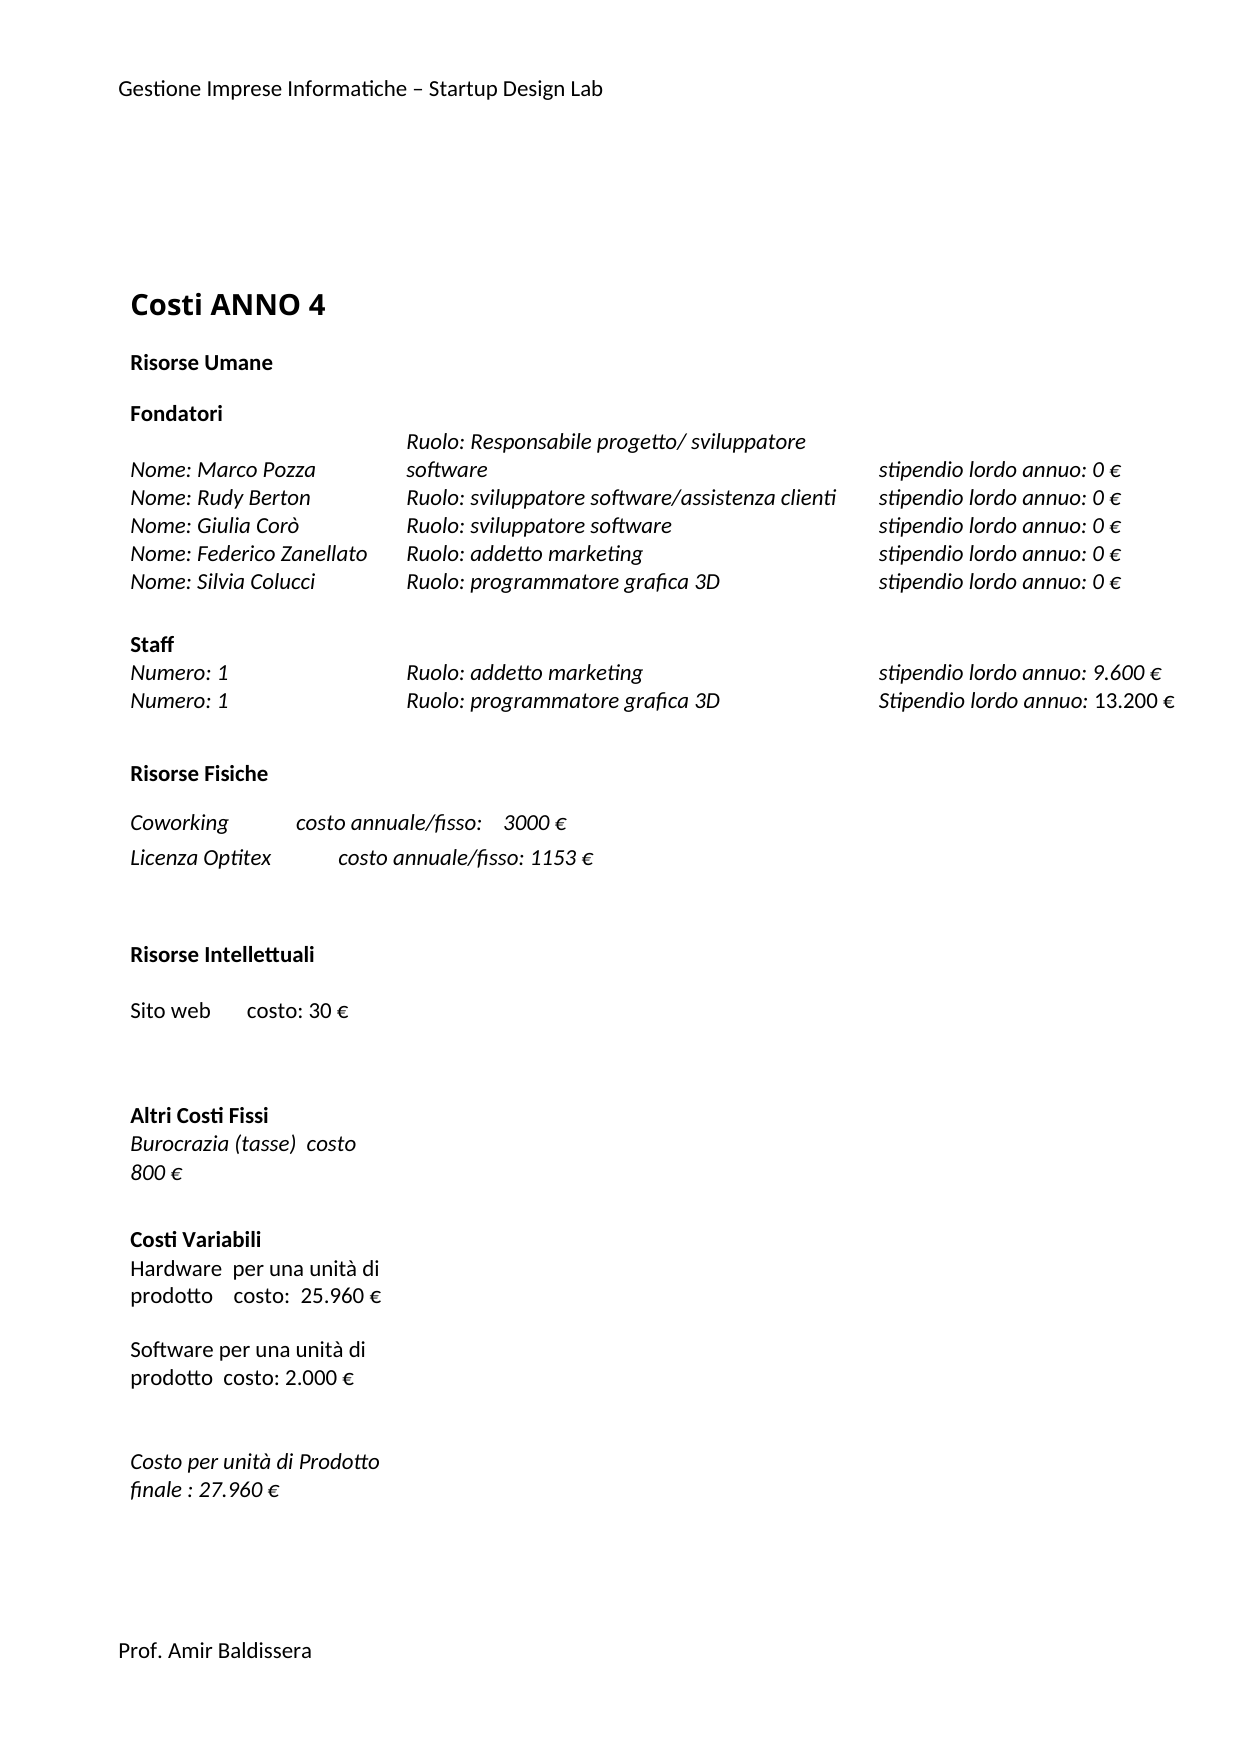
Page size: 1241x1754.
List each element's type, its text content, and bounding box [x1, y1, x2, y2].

table_cell [399, 235, 871, 324]
table_cell [399, 1254, 1063, 1529]
table_cell [871, 1081, 1181, 1129]
table_cell Risorse Intellettuali [123, 940, 399, 996]
table_cell Ruolo: Responsabile progetto/ sviluppatore software Ruolo: sviluppatore software/assistenza clienti Ruolo: sviluppatore software Ruolo: addetto marketing Ruolo: programmatore grafica 3D [399, 427, 871, 595]
table_cell Costi ANNO 4 [123, 235, 399, 324]
table_cell [399, 940, 871, 996]
table_cell [1181, 1254, 1196, 1529]
table_cell [399, 609, 871, 658]
table_cell [399, 1130, 871, 1186]
table_cell [871, 738, 1181, 787]
table_cell [871, 843, 1181, 899]
table_cell Risorse Umane [123, 327, 399, 376]
table_cell [1181, 1081, 1196, 1129]
table_cell [1181, 151, 1196, 235]
table_cell Costi Variabili [123, 1205, 399, 1254]
table_cell [709, 787, 871, 836]
table_cell [399, 327, 871, 376]
table_cell [399, 1531, 871, 1615]
table_cell [1181, 1205, 1196, 1254]
table_cell [871, 609, 1181, 658]
table_cell [399, 378, 871, 427]
table_cell [1181, 378, 1196, 427]
table_cell [1181, 996, 1196, 1052]
table_cell [123, 1531, 399, 1615]
table_cell [399, 738, 871, 787]
table_cell Hardware per una unità di prodotto costo: 25.960 € Software per una unità di prodotto costo: 2.000 € Costo per unità di Prodotto finale : 27.960 € [123, 1254, 399, 1529]
table_cell Burocrazia (tasse) costo 800 € [123, 1130, 399, 1186]
table_cell [1181, 609, 1196, 658]
table_cell [399, 1081, 871, 1129]
table_cell [871, 787, 1181, 836]
table_cell [1181, 843, 1196, 899]
table_cell [871, 378, 1181, 427]
table_cell [871, 327, 1181, 376]
table_cell Risorse Fisiche [123, 738, 399, 787]
table_cell [399, 996, 871, 1052]
table_cell [1181, 427, 1196, 595]
table_cell Licenza Optitex costo annuale/fisso: 1153 € [123, 843, 871, 899]
table_cell [1181, 1531, 1196, 1615]
table_cell Fondatori [123, 378, 399, 427]
table_cell [123, 151, 399, 235]
table_cell Sito web costo: 30 € [123, 996, 399, 1052]
table_cell [871, 940, 1181, 996]
table_cell [871, 235, 1181, 324]
table_cell stipendio lordo annuo: 0 € stipendio lordo annuo: 0 € stipendio lordo annuo: 0 € stipendio lordo annuo: 0 € stipendio lordo annuo: 0 € [871, 427, 1181, 595]
table_cell [1181, 327, 1196, 376]
table_cell [871, 1205, 1181, 1254]
table_cell Coworking costo annuale/fisso: 3000 € [123, 787, 709, 836]
table_cell [1181, 940, 1196, 996]
table_cell [1181, 1130, 1196, 1186]
table_cell [871, 151, 1181, 235]
table_cell Staff [123, 609, 399, 658]
table_cell Altri Costi Fissi [123, 1081, 399, 1129]
table_cell [1063, 1254, 1181, 1529]
table_cell [1181, 235, 1196, 324]
table_cell Nome: Marco Pozza Nome: Rudy Berton Nome: Giulia Corò Nome: Federico Zanellato Nome: Silvia Colucci [123, 427, 399, 595]
table_cell [399, 1205, 871, 1254]
table_cell Ruolo: addetto marketing Ruolo: programmatore grafica 3D [399, 658, 871, 714]
table_cell [871, 1531, 1181, 1615]
table_cell [399, 151, 871, 235]
table_cell [871, 996, 1181, 1052]
table_cell [1181, 787, 1196, 836]
table_cell [1181, 738, 1196, 787]
table_cell Numero: 1 Numero: 1 [123, 658, 399, 714]
table_cell [871, 1130, 1181, 1186]
table_cell stipendio lordo annuo: 9.600 € Stipendio lordo annuo: 13.200 € [871, 658, 1196, 714]
